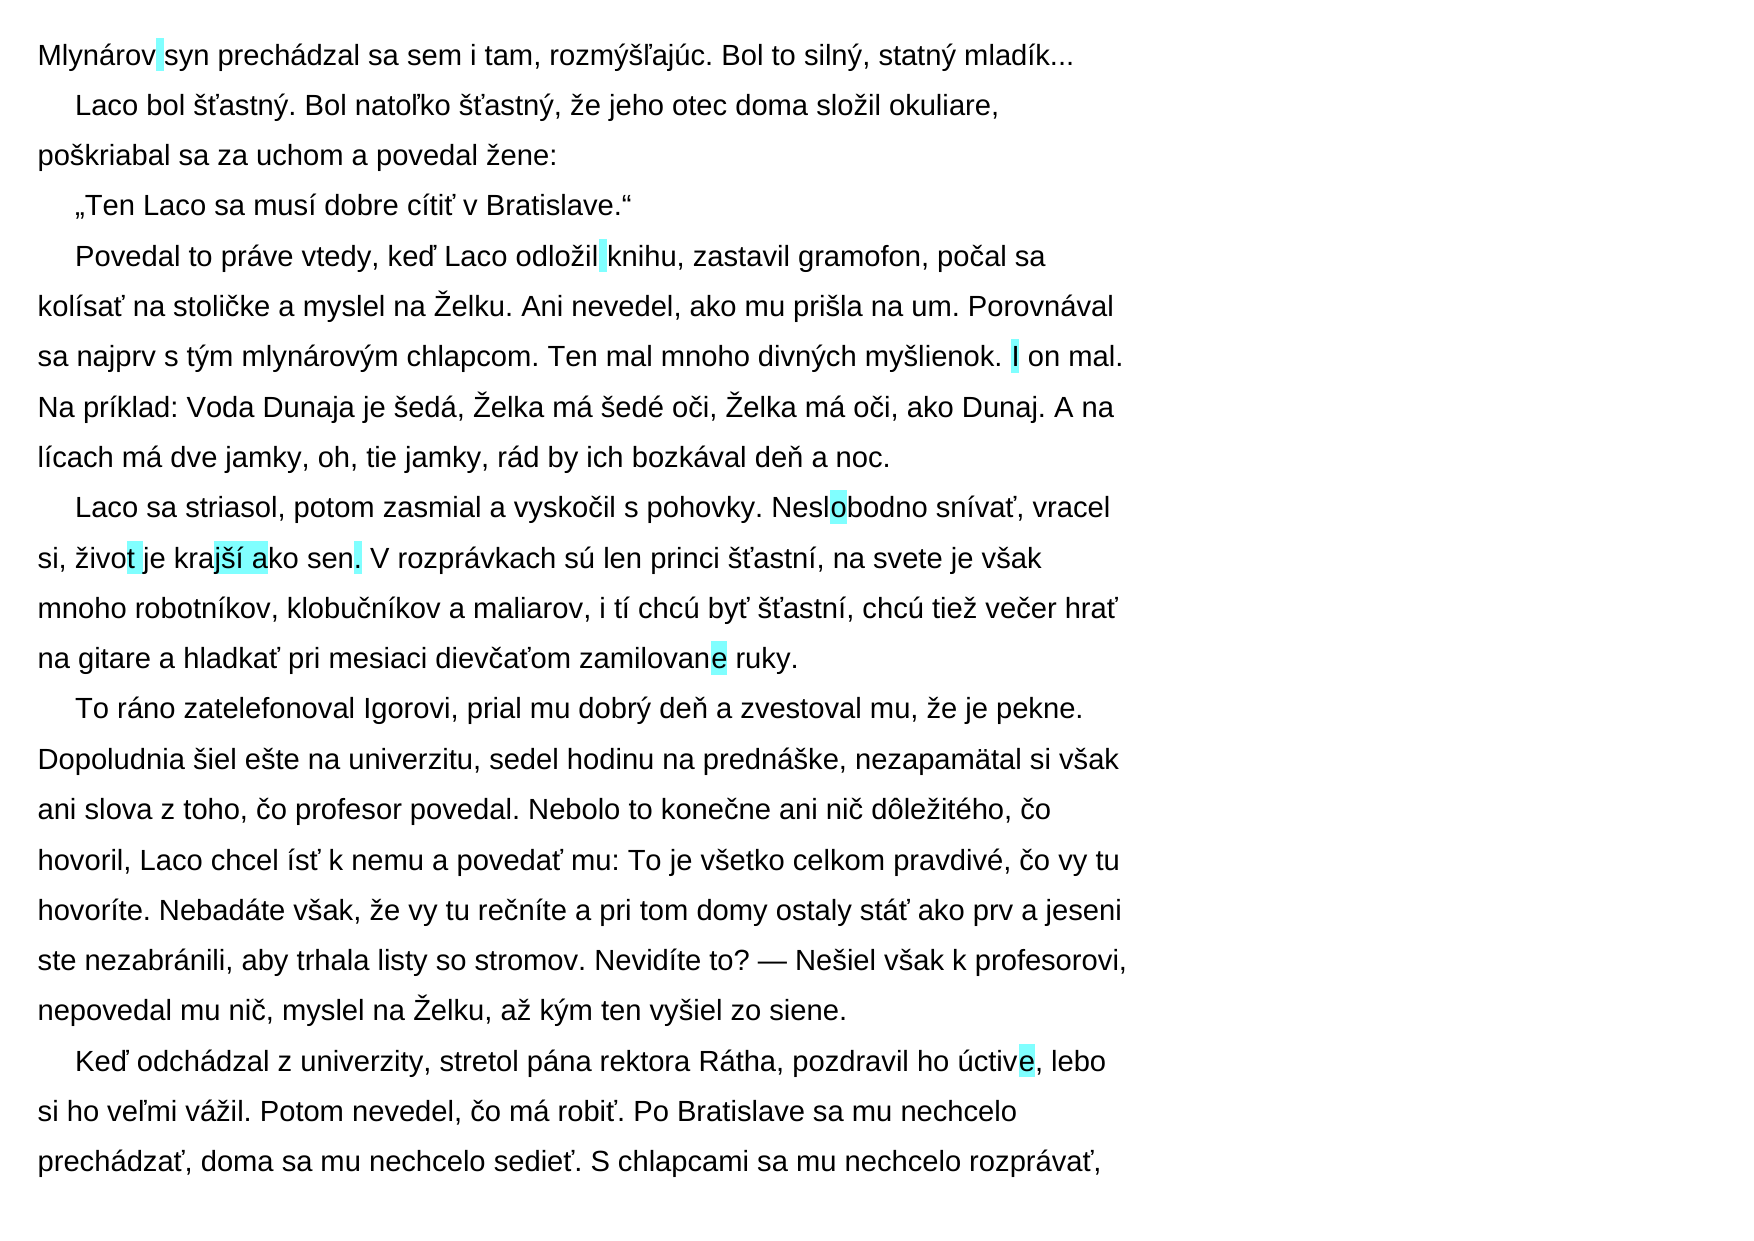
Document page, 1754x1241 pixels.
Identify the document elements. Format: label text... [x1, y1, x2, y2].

text Povedal to práve vtedy, keď Laco odložil knihu, zastavil gramofon, počal sa kolísať na stoličke a myslel na Želku. Ani nevedel, ako mu prišla na um. Porovnával sa najprv s tým mlynárovým chlapcom. Ten mal mnoho divných myšlienok. I on mal. Na príklad: Voda Dunaja je šedá, Želka má šedé oči, Želka má oči, ako Dunaj. A na lícach má dve jamky, oh, tie jamky, rád by ich bozkával deň a noc. [37, 239, 1130, 473]
text Laco sa striasol, potom zasmial a vyskočil s pohovky. Neslobodno snívať, vracel si, život je krajší ako sen. V rozprávkach sú len princi šťastní, na svete je však mnoho robotníkov, klobučníkov a maliarov, i tí chcú byť šťastní, chcú tiež večer hrať na gitare a hladkať pri mesiaci dievčaťom zamilovane ruky. [37, 490, 1130, 675]
text To ráno zatelefonoval Igorovi, prial mu dobrý deň a zvestoval mu, že je pekne. Dopoludnia šiel ešte na univerzitu, sedel hodinu na prednáške, nezapamätal si však ani slova z toho, čo profesor povedal. Nebolo to konečne ani nič dôležitého, čo hovoril, Laco chcel ísť k nemu a povedať mu: To je všetko celkom pravdivé, čo vy tu hovoríte. Nebadáte však, že vy tu rečníte a pri tom domy ostaly stáť ako prv a jeseni ste nezabránili, aby trhala listy so stromov. Nevidíte to? — Nešiel však k profesorovi, nepovedal mu nič, myslel na Želku, až kým ten vyšiel zo siene. [37, 692, 1130, 1027]
text Mlynárov syn prechádzal sa sem i tam, rozmýšľajúc. Bol to silný, statný mladík... [37, 37, 1130, 71]
text „Ten Laco sa musí dobre cítiť v Bratislave.“ [37, 188, 1130, 222]
text Laco bol šťastný. Bol natoľko šťastný, že jeho otec doma složil okuliare, poškriabal sa za uchom a povedal žene: [37, 88, 1130, 172]
text Keď odchádzal z univerzity, stretol pána rektora Rátha, pozdravil ho úctive, lebo si ho veľmi vážil. Potom nevedel, čo má robiť. Po Bratislave sa mu nechcelo prechádzať, doma sa mu nechcelo sedieť. S chlapcami sa mu nechcelo rozprávať, [37, 1044, 1130, 1178]
